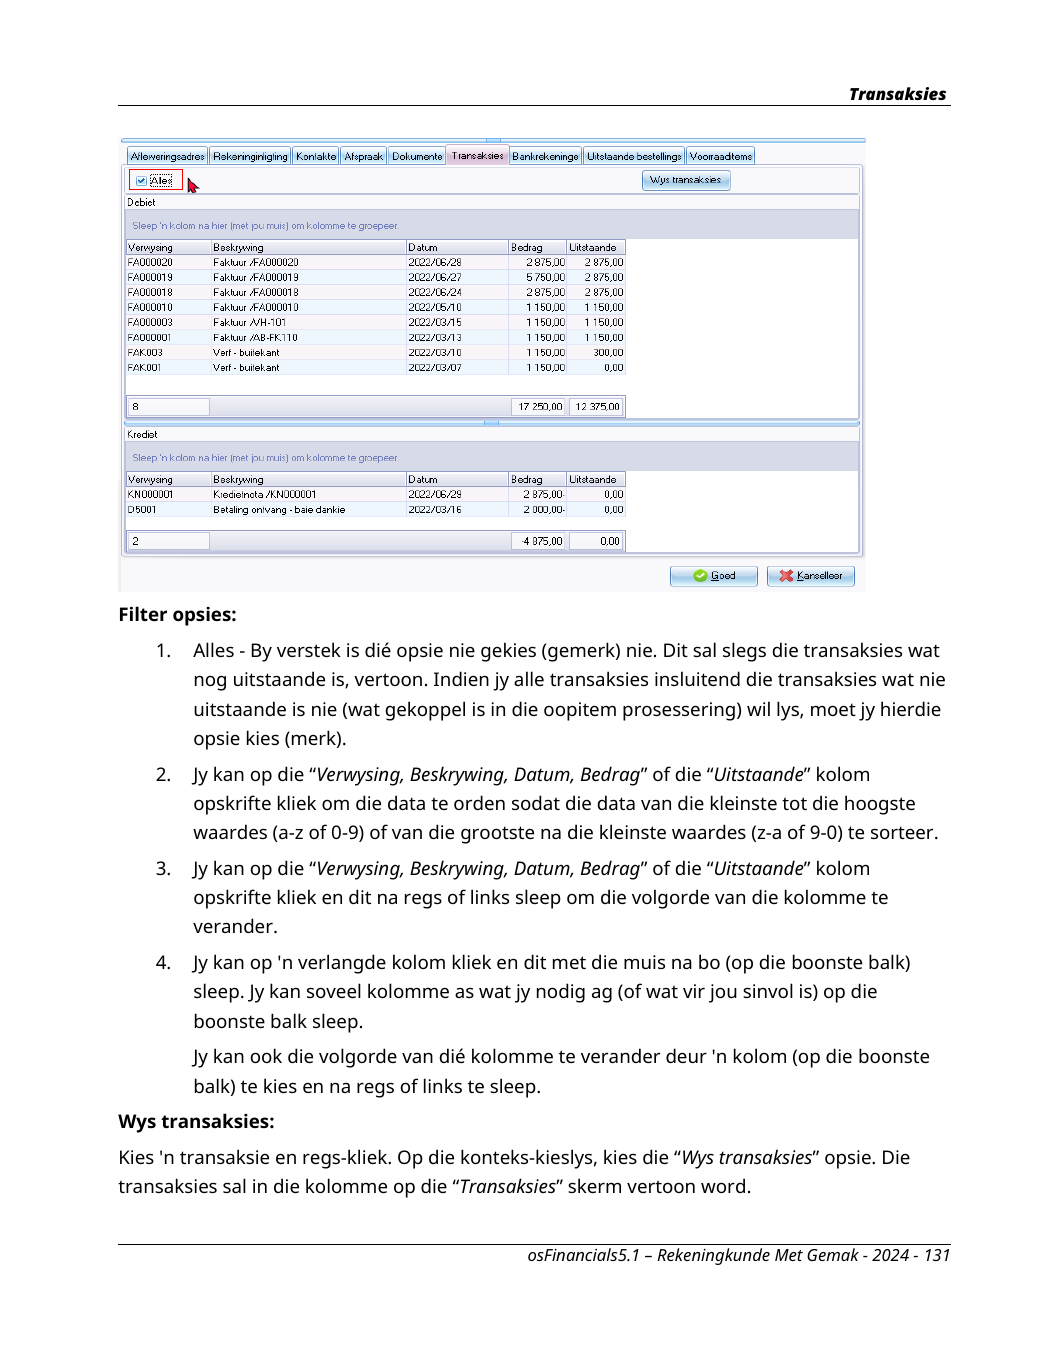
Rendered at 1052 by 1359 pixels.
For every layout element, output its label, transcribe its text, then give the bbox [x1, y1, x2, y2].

list Jy kan ook die volgorde van dié kolomme te verander deur 'n kolom (op die boonste balk) te kies en na regs of links te sleep. [156, 1044, 951, 1098]
list Jy kan op die “Verwysing, Beskrywing, Datum, Bedrag” of die “Uitstaande” kolom opskrifte kliek om die data te orden sodat die data van die kleinste tot die hoogste waardes (a-z of 0-9) of van die grootste na die kleinste waardes (z-a of 9-0) te sorteer. [156, 761, 951, 845]
text Filter opsies: [118, 602, 951, 627]
list Alles - By verstek is dié opsie nie gekies (gemerk) nie. Dit sal slegs die transaksies wat nog uitstaande is, vertoon. Indien jy alle transaksies insluitend die transaksies wat nie uitstaande is nie (wat gekoppel is in die oopitem prosessering) wil lys, moet jy hierdie opsie kies (merk). [156, 637, 951, 751]
text Kies 'n transaksie en regs-kliek. Op die konteks-kieslys, kies die “Wys transaksies” opsie. Die transaksies sal in die kolomme op die “Transaksies” skerm vertoon word. [118, 1144, 951, 1199]
list Jy kan op 'n verlangde kolom kliek en dit met die muis na bo (op die boonste balk) sleep. Jy kan soveel kolomme as wat jy nodig ag (of wat vir jou sinvol is) op die boonste balk sleep. [156, 949, 951, 1033]
text Wys transaksies: [118, 1109, 951, 1134]
picture [118, 137, 866, 592]
list Jy kan op die “Verwysing, Beskrywing, Datum, Bedrag” of die “Uitstaande” kolom opskrifte kliek en dit na regs of links sleep om die volgorde van die kolomme te verander. [156, 855, 951, 939]
